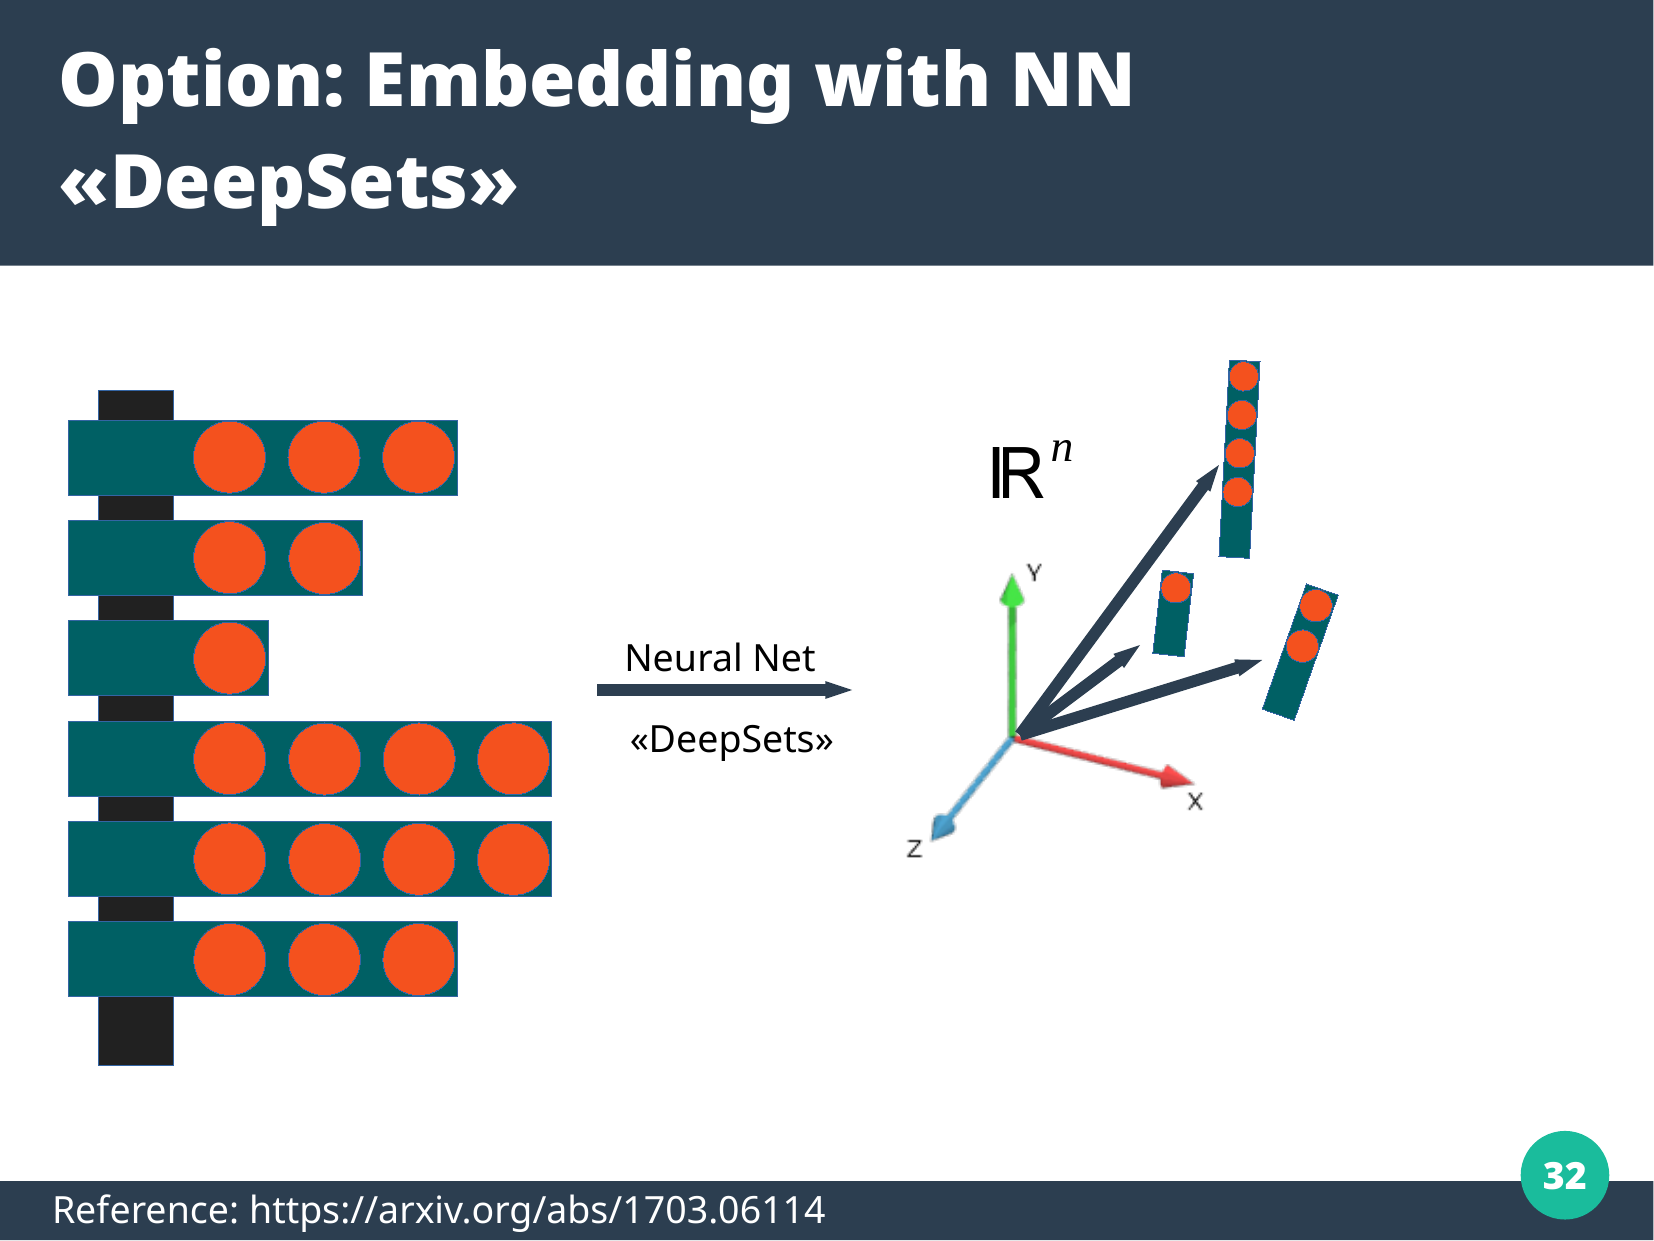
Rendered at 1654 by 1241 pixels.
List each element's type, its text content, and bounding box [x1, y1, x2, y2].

picture [900, 555, 1212, 867]
text_box [1262, 583, 1339, 721]
text_box Reference: https://arxiv.org/abs/1703.06114 [37, 1176, 752, 1239]
text_box [1218, 360, 1261, 559]
chart [970, 420, 1091, 514]
text_box Neural Net [609, 624, 806, 687]
text_box «DeepSets» [615, 705, 824, 768]
title Option: Embedding with NN «DeepSets» [59, 49, 1595, 207]
text_box [1152, 570, 1194, 657]
picture [1053, 555, 1212, 717]
text_box [68, 390, 552, 1066]
